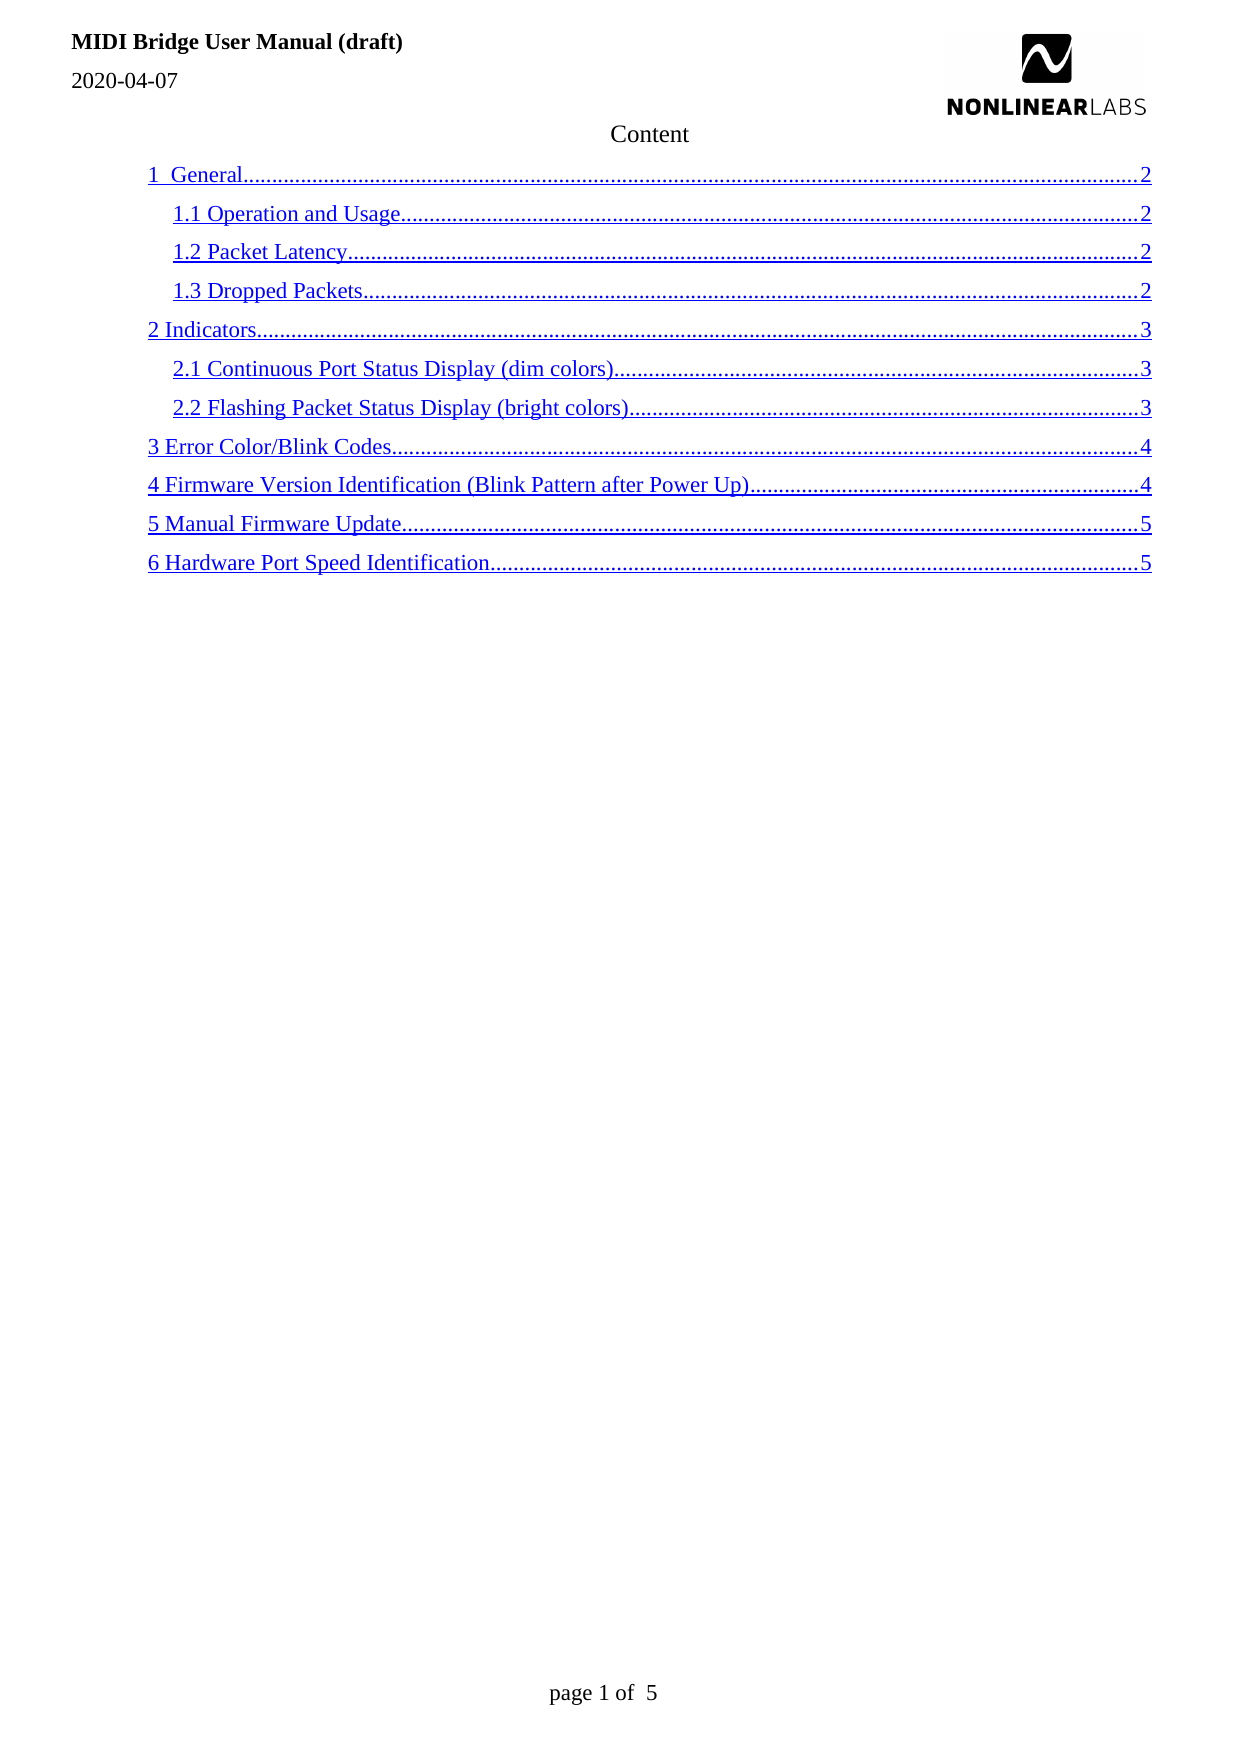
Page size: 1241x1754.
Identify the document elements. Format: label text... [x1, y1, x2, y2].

text 2.2 Flashing Packet Status Display (bright colors) 3 [173, 394, 1152, 417]
text 1.2 Packet Latency 2 [173, 238, 1152, 261]
text 5 Manual Firmware Update 5 [148, 510, 1152, 533]
text 1.1 Operation and Usage 2 [173, 199, 1152, 223]
picture [940, 31, 1150, 118]
text 1.3 Dropped Packets 2 [173, 277, 1152, 300]
text 2 Indicators 3 [148, 316, 1152, 339]
text 4 Firmware Version Identification (Blink Pattern after Power Up) 4 [148, 472, 1152, 494]
text 6 Hardware Port Speed Identification 5 [148, 549, 1152, 572]
text 1 General 2 [148, 161, 1152, 184]
text 3 Error Color/Blink Codes 4 [148, 433, 1152, 456]
text Content [148, 119, 1152, 148]
text 2.1 Continuous Port Status Display (dim colors) 3 [173, 355, 1152, 378]
